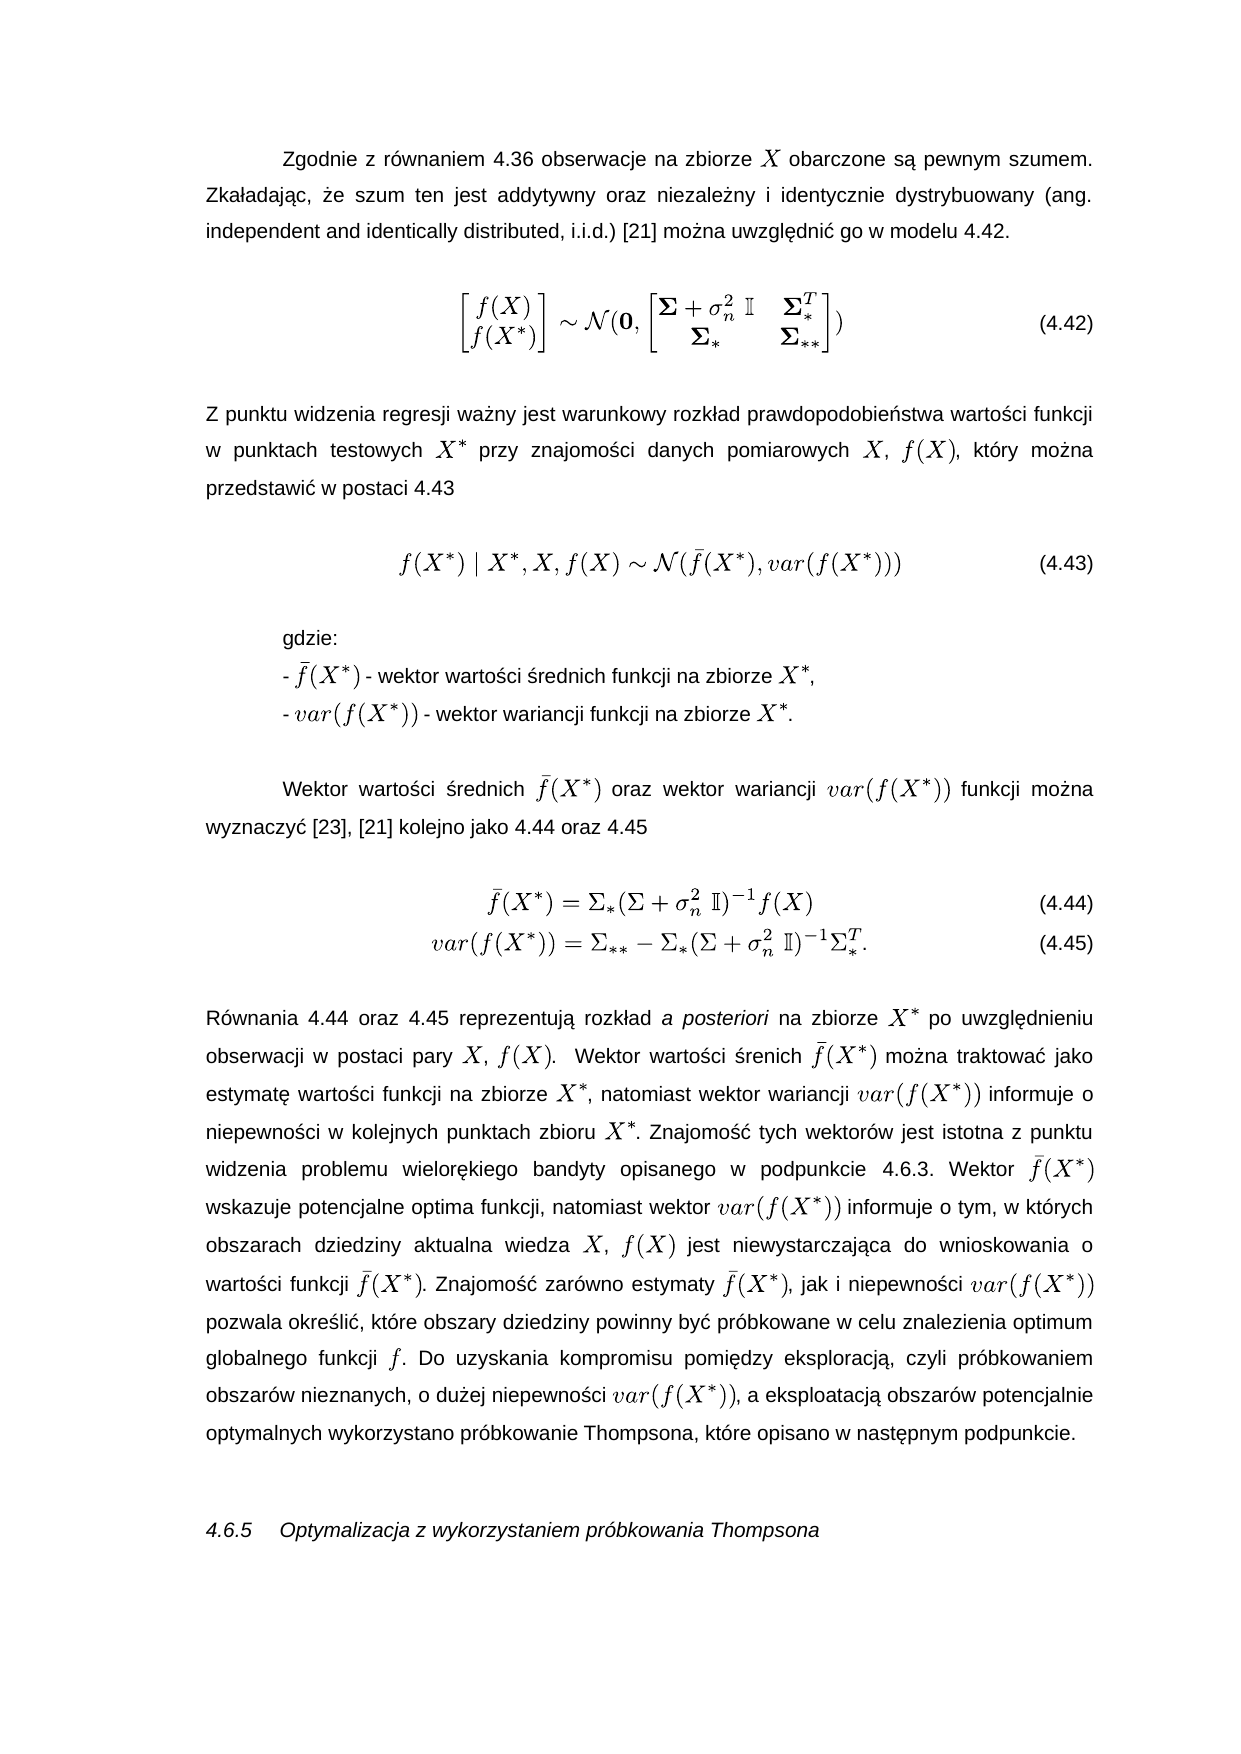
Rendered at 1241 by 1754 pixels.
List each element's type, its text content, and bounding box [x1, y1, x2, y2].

text . (4.45) [796, 928, 1093, 957]
text [206, 292, 804, 353]
text Równania 4.44 oraz 4.45 reprezentują rozkład a posteriori na zbiorze po uwzględnieniu obserwacji w postaci pary , . Wektor wartości śrenich można traktować jako estymatę wartości funkcji na zbiorze , natomiast wektor wariancji informuje o niepewności w kolejnych punktach zbioru . Znajomość tych wektorów jest istotna z punktu widzenia problemu wielorękiego bandyty opisanego w podpunkcie 4.6.3. Wektor wskazuje potencjalne optima funkcji, natomiast wektor informuje o tym, w których obszarach dziedziny aktualna wiedza , jest niewystarczająca do wnioskowania o wartości funkcji . Znajomość zarówno estymaty , jak i niepewności pozwala określić, które obszary dziedziny powinny być próbkowane w celu znalezienia optimum globalnego funkcji . Do uzyskania kompromisu pomiędzy eksploracją, czyli próbkowaniem obszarów nieznanych, o dużej niepewności , a eksploatacją obszarów potencjalnie optymalnych wykorzystano próbkowanie Thompsona, które opisano w następnym podpunkcie. [206, 1006, 1093, 1445]
text - - wektor wariancji funkcji na zbiorze . [206, 701, 1093, 727]
text - - wektor wartości średnich funkcji na zbiorze , [310, 662, 1093, 689]
text Z punktu widzenia regresji ważny jest warunkowy rozkład prawdopodobieństwa wartości funkcji w punktach testowych przy znajomości danych pomiarowych , , który można przedstawić w postaci 4.43 [206, 402, 1093, 500]
text [206, 928, 766, 957]
text (4.42) [817, 292, 1093, 353]
text (4.43) [704, 549, 1093, 577]
text [206, 549, 695, 577]
text [206, 662, 300, 689]
text (4.44) [752, 888, 1093, 916]
subtitle Optymalizacja z wykorzystaniem próbkowania Thompsona [206, 1518, 1093, 1542]
text gdzie: [206, 626, 1093, 650]
text [206, 888, 493, 916]
text Wektor wartości średnich oraz wektor wariancji funkcji można wyznaczyć [23], [21] kolejno jako 4.44 oraz 4.45 [206, 775, 1093, 839]
text Zgodnie z równaniem 4.36 obserwacje na zbiorze obarczone są pewnym szumem. Zkaładając, że szum ten jest addytywny oraz niezależny i identycznie dystrybuowany (ang. independent and identically distributed, i.i.d.) [21] można uwzględnić go w modelu 4.42. [206, 147, 1093, 243]
